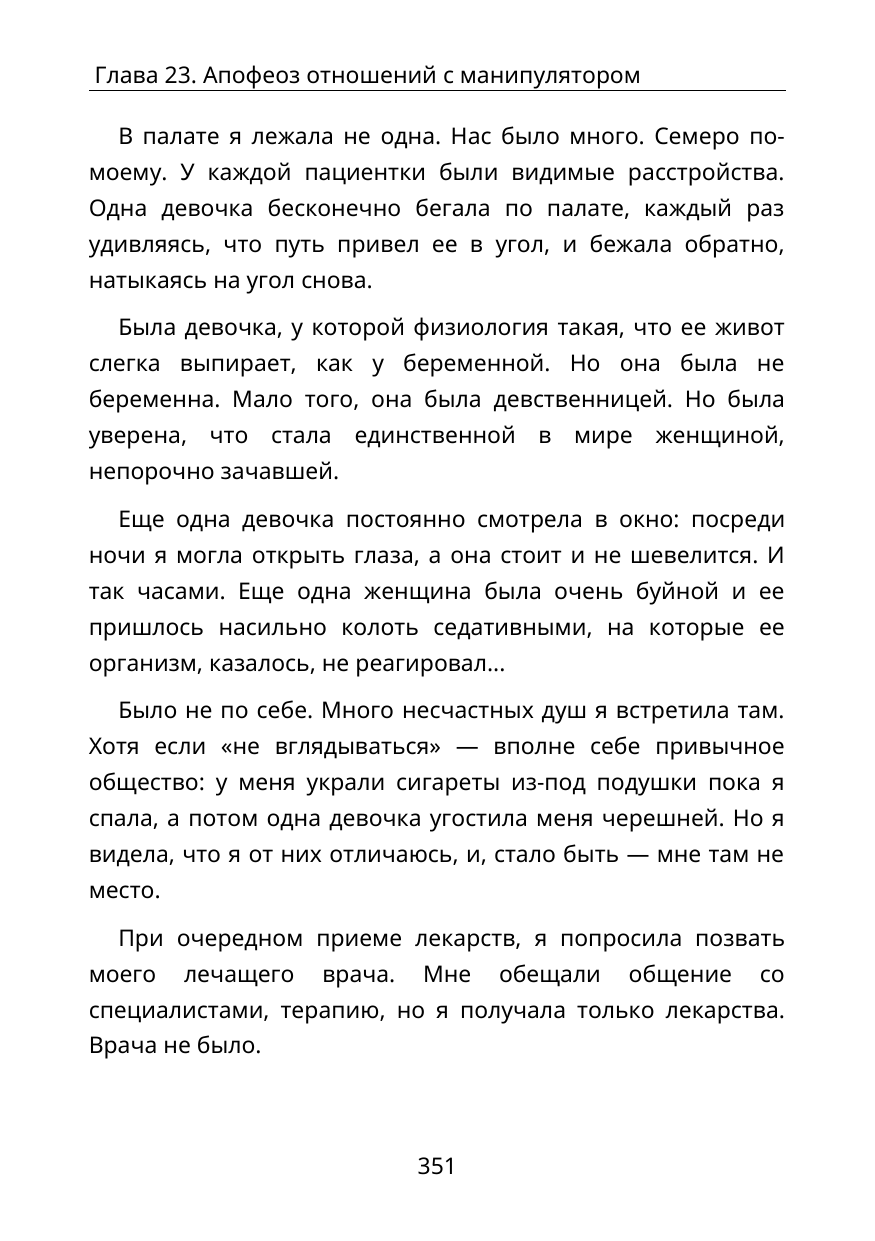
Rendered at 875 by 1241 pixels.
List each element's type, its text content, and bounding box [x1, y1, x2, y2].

text Было не по себе. Много несчастных душ я встретила там. Хотя если «не вглядываться» — вполне себе привычное общество: у меня украли сигареты из-под подушки пока я спала, а потом одна девочка угостила меня черешней. Но я видела, что я от них отличаюсь, и, стало быть — мне там не место. [88, 694, 786, 905]
text Еще одна девочка постоянно смотрела в окно: посреди ночи я могла открыть глаза, а она стоит и не шевелится. И так часами. Еще одна женщина была очень буйной и ее пришлось насильно колоть седативными, на которые ее организм, казалось, не реагировал... [88, 503, 786, 678]
text При очередном приеме лекарств, я попросила позвать моего лечащего врача. Мне обещали общение со специалистами, терапию, но я получала только лекарства. Врача не было. [88, 922, 786, 1061]
text Была девочка, у которой физиология такая, что ее живот слегка выпирает, как у беременной. Но она была не беременна. Мало того, она была девственницей. Но была уверена, что стала единственной в мире женщиной, непорочно зачавшей. [88, 311, 786, 486]
text В палате я лежала не одна. Нас было много. Семеро по-моему. У каждой пациентки были видимые расстройства. Одна девочка бесконечно бегала по палате, каждый раз удивляясь, что путь привел ее в угол, и бежала обратно, натыкаясь на угол снова. [88, 120, 786, 295]
